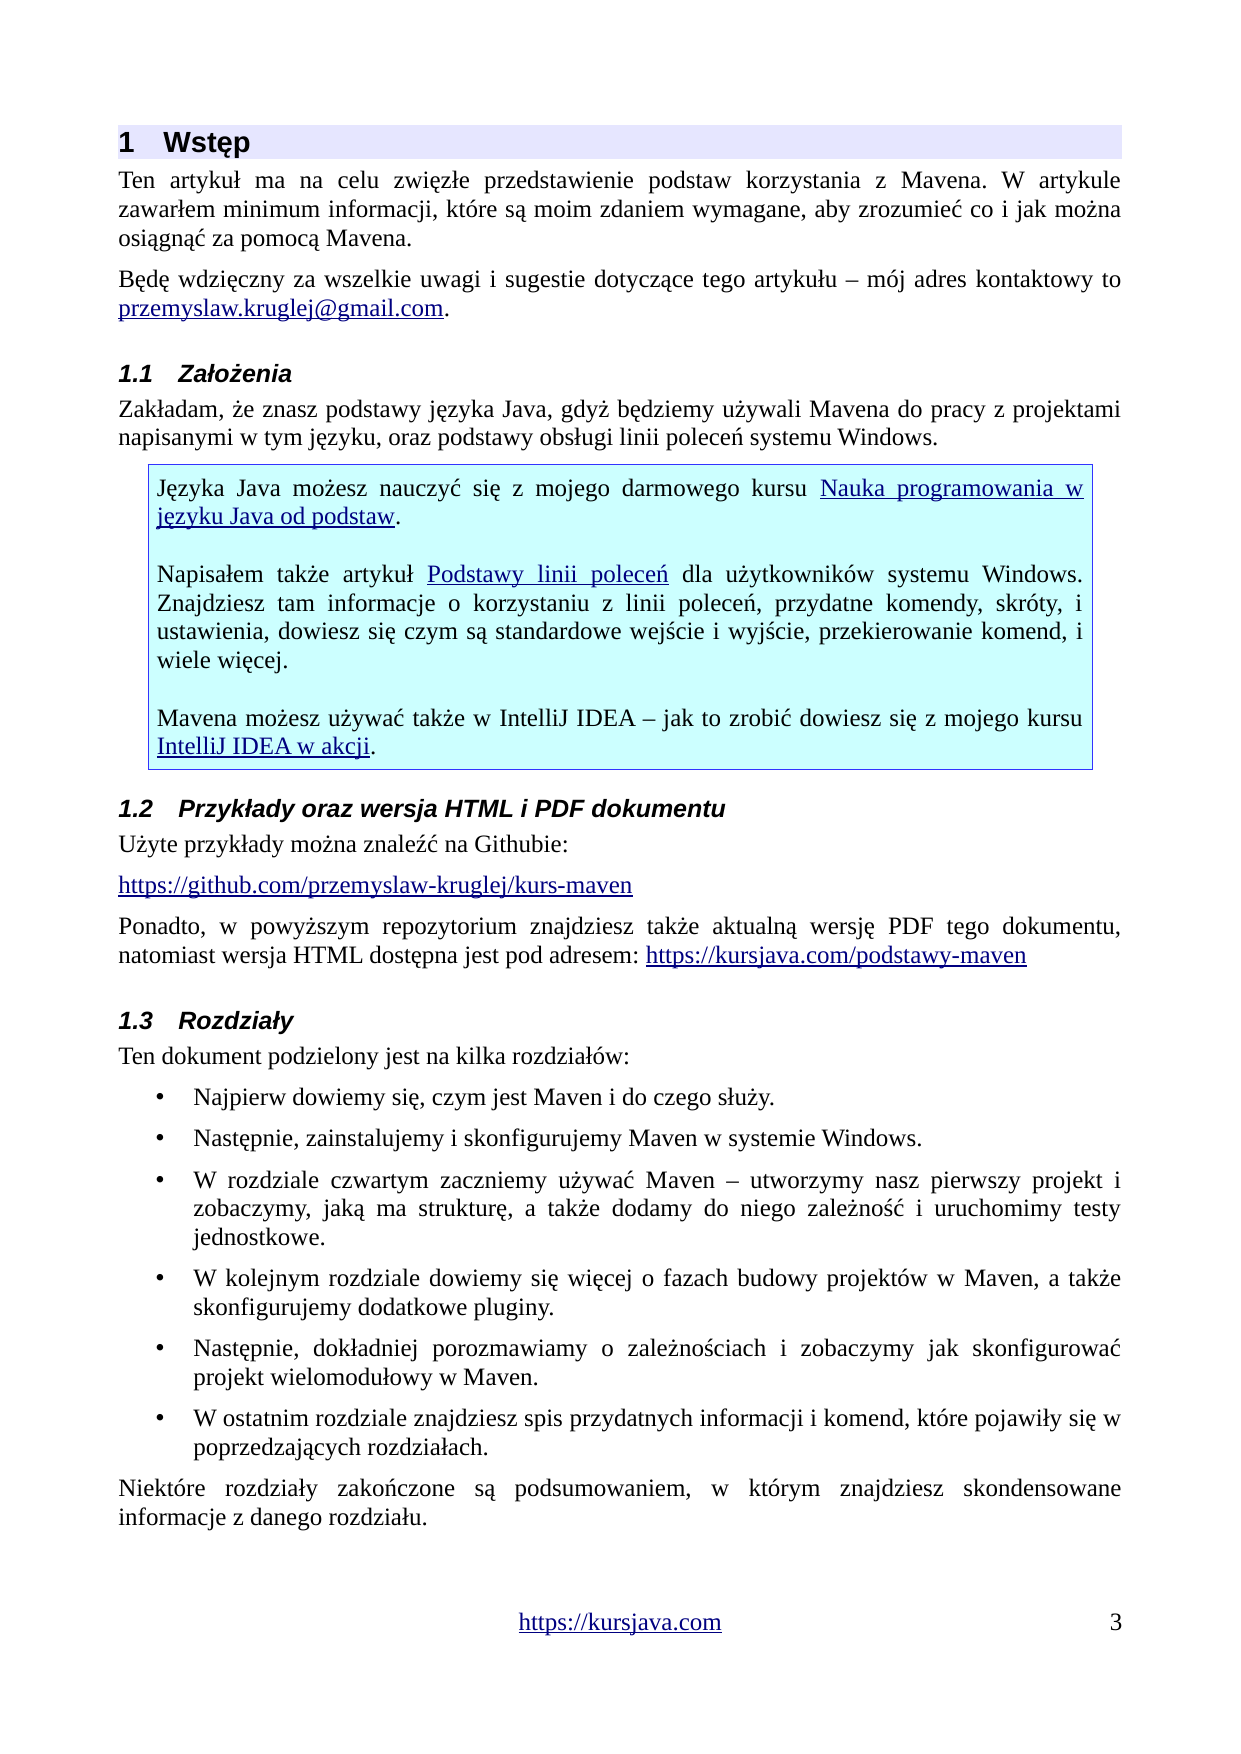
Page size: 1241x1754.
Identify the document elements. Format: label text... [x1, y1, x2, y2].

text Użyte przykłady można znaleźć na Githubie: [118, 829, 1122, 858]
text Ten artykuł ma na celu zwięzłe przedstawienie podstaw korzystania z Mavena. W artykule zawarłem minimum informacji, które są moim zdaniem wymagane, aby zrozumieć co i jak można osiągnąć za pomocą Mavena. [118, 165, 1122, 251]
text Zakładam, że znasz podstawy języka Java, gdyż będziemy używali Mavena do pracy z projektami napisanymi w tym języku, oraz podstawy obsługi linii poleceń systemu Windows. [118, 394, 1122, 451]
list Następnie, zainstalujemy i skonfigurujemy Maven w systemie Windows. [156, 1123, 1122, 1152]
subtitle Rozdziały [118, 1006, 1122, 1035]
text Będę wdzięczny za wszelkie uwagi i sugestie dotyczące tego artykułu – mój adres kontaktowy to przemyslaw.kruglej@gmail.com. [118, 264, 1122, 321]
list Najpierw dowiemy się, czym jest Maven i do czego służy. [156, 1082, 1122, 1111]
text https://github.com/przemyslaw-kruglej/kurs-maven [118, 870, 1122, 899]
subtitle Założenia [118, 358, 1122, 387]
list W ostatnim rozdziale znajdziesz spis przydatnych informacji i komend, które pojawiły się w poprzedzających rozdziałach. [156, 1403, 1122, 1461]
subtitle Wstęp [118, 125, 1122, 159]
text Ten dokument podzielony jest na kilka rozdziałów: [118, 1041, 1122, 1070]
list Następnie, dokładniej porozmawiamy o zależnościach i zobaczymy jak skonfigurować projekt wielomodułowy w Maven. [156, 1333, 1122, 1391]
text Ponadto, w powyższym repozytorium znajdziesz także aktualną wersję PDF tego dokumentu, natomiast wersja HTML dostępna jest pod adresem: https://kursjava.com/podstawy-maven [118, 911, 1122, 969]
text Napisałem także artykuł Podstawy linii poleceń dla użytkowników systemu Windows. Znajdziesz tam informacje o korzystaniu z linii poleceń, przydatne komendy, skróty, i ustawienia, dowiesz się czym są standardowe wejście i wyjście, przekierowanie komend, i wiele więcej. [149, 550, 1092, 665]
list W rozdziale czwartym zaczniemy używać Maven – utworzymy nasz pierwszy projekt i zobaczymy, jaką ma strukturę, a także dodamy do niego zależność i uruchomimy testy jednostkowe. [156, 1165, 1122, 1251]
subtitle Przykłady oraz wersja HTML i PDF dokumentu [118, 794, 1122, 823]
text Języka Java możesz nauczyć się z mojego darmowego kursu Nauka programowania w języku Java od podstaw. [149, 465, 1092, 521]
text Mavena możesz używać także w IntelliJ IDEA – jak to zrobić dowiesz się z mojego kursu IntelliJ IDEA w akcji. [149, 694, 1092, 769]
list W kolejnym rozdziale dowiemy się więcej o fazach budowy projektów w Maven, a także skonfigurujemy dodatkowe pluginy. [156, 1263, 1122, 1321]
text Niektóre rozdziały zakończone są podsumowaniem, w którym znajdziesz skondensowane informacje z danego rozdziału. [118, 1473, 1122, 1531]
